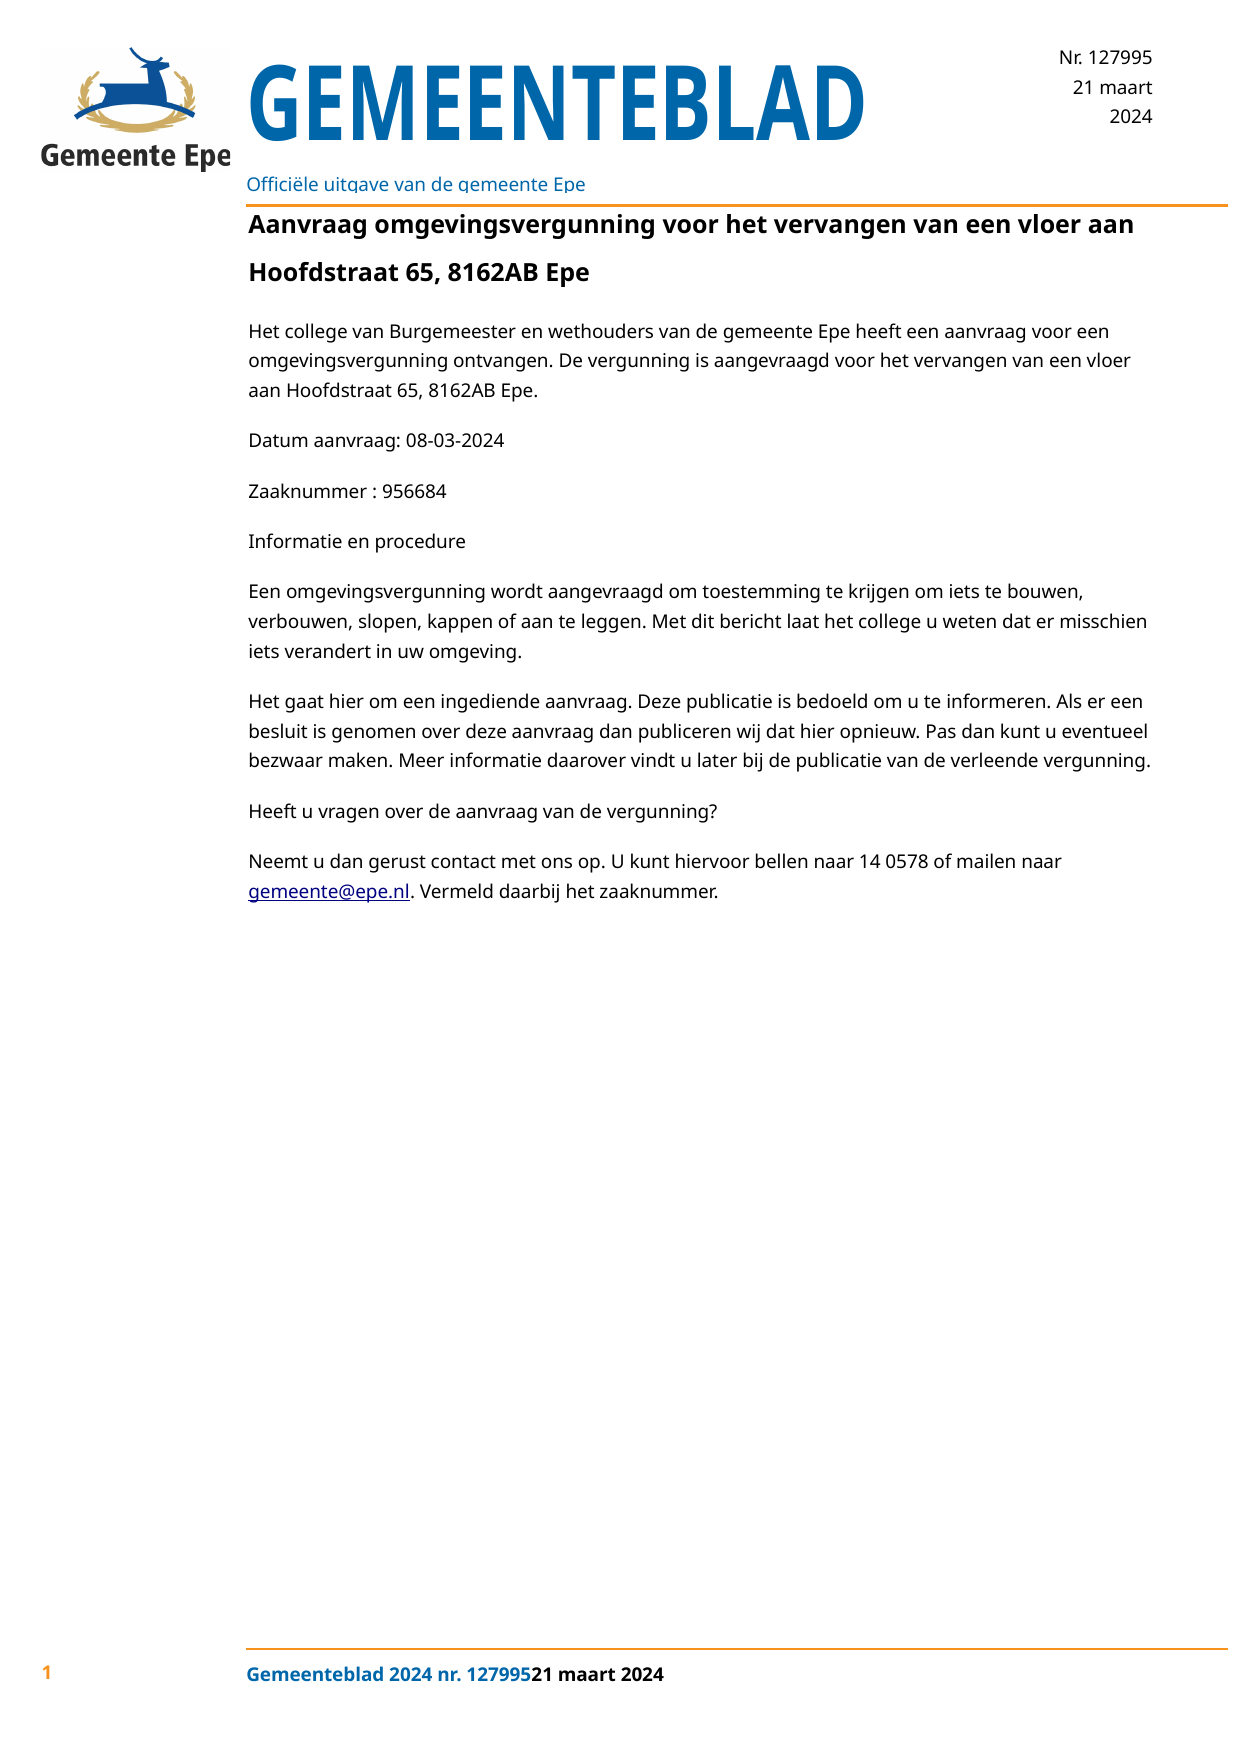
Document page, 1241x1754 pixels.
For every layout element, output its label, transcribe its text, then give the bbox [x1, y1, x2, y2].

text Informatie en procedure [248, 528, 1152, 554]
text Heeft u vragen over de aanvraag van de vergunning? [248, 798, 1152, 824]
text Een omgevingsvergunning wordt aangevraagd om toestemming te krijgen om iets te bouwen, verbouwen, slopen, kappen of aan te leggen. Met dit bericht laat het college u weten dat er misschien iets verandert in uw omgeving. [248, 579, 1152, 664]
text Het gaat hier om een ingediende aanvraag. Deze publicatie is bedoeld om u te informeren. Als er een besluit is genomen over deze aanvraag dan publiceren wij dat hier opnieuw. Pas dan kunt u eventueel bezwaar maken. Meer informatie daarover vindt u later bij de publicatie van de verleende vergunning. [248, 688, 1152, 773]
text Zaaknummer : 956684 [248, 478, 1152, 504]
text Het college van Burgemeester en wethouders van de gemeente Epe heeft een aanvraag voor een omgevingsvergunning ontvangen. De vergunning is aangevraagd voor het vervangen van een vloer aan Hoofdstraat 65, 8162AB Epe. [248, 318, 1152, 403]
text Datum aanvraag: 08-03-2024 [248, 427, 1152, 453]
picture [41, 47, 231, 172]
text Neemt u dan gerust contact met ons op. U kunt hiervoor bellen naar 14 0578 of mailen naar gemeente@epe.nl. Vermeld daarbij het zaaknummer. [248, 848, 1152, 904]
text Aanvraag omgevingsvergunning voor het vervangen van een vloer aan Hoofdstraat 65, 8162AB Epe [248, 207, 1152, 288]
